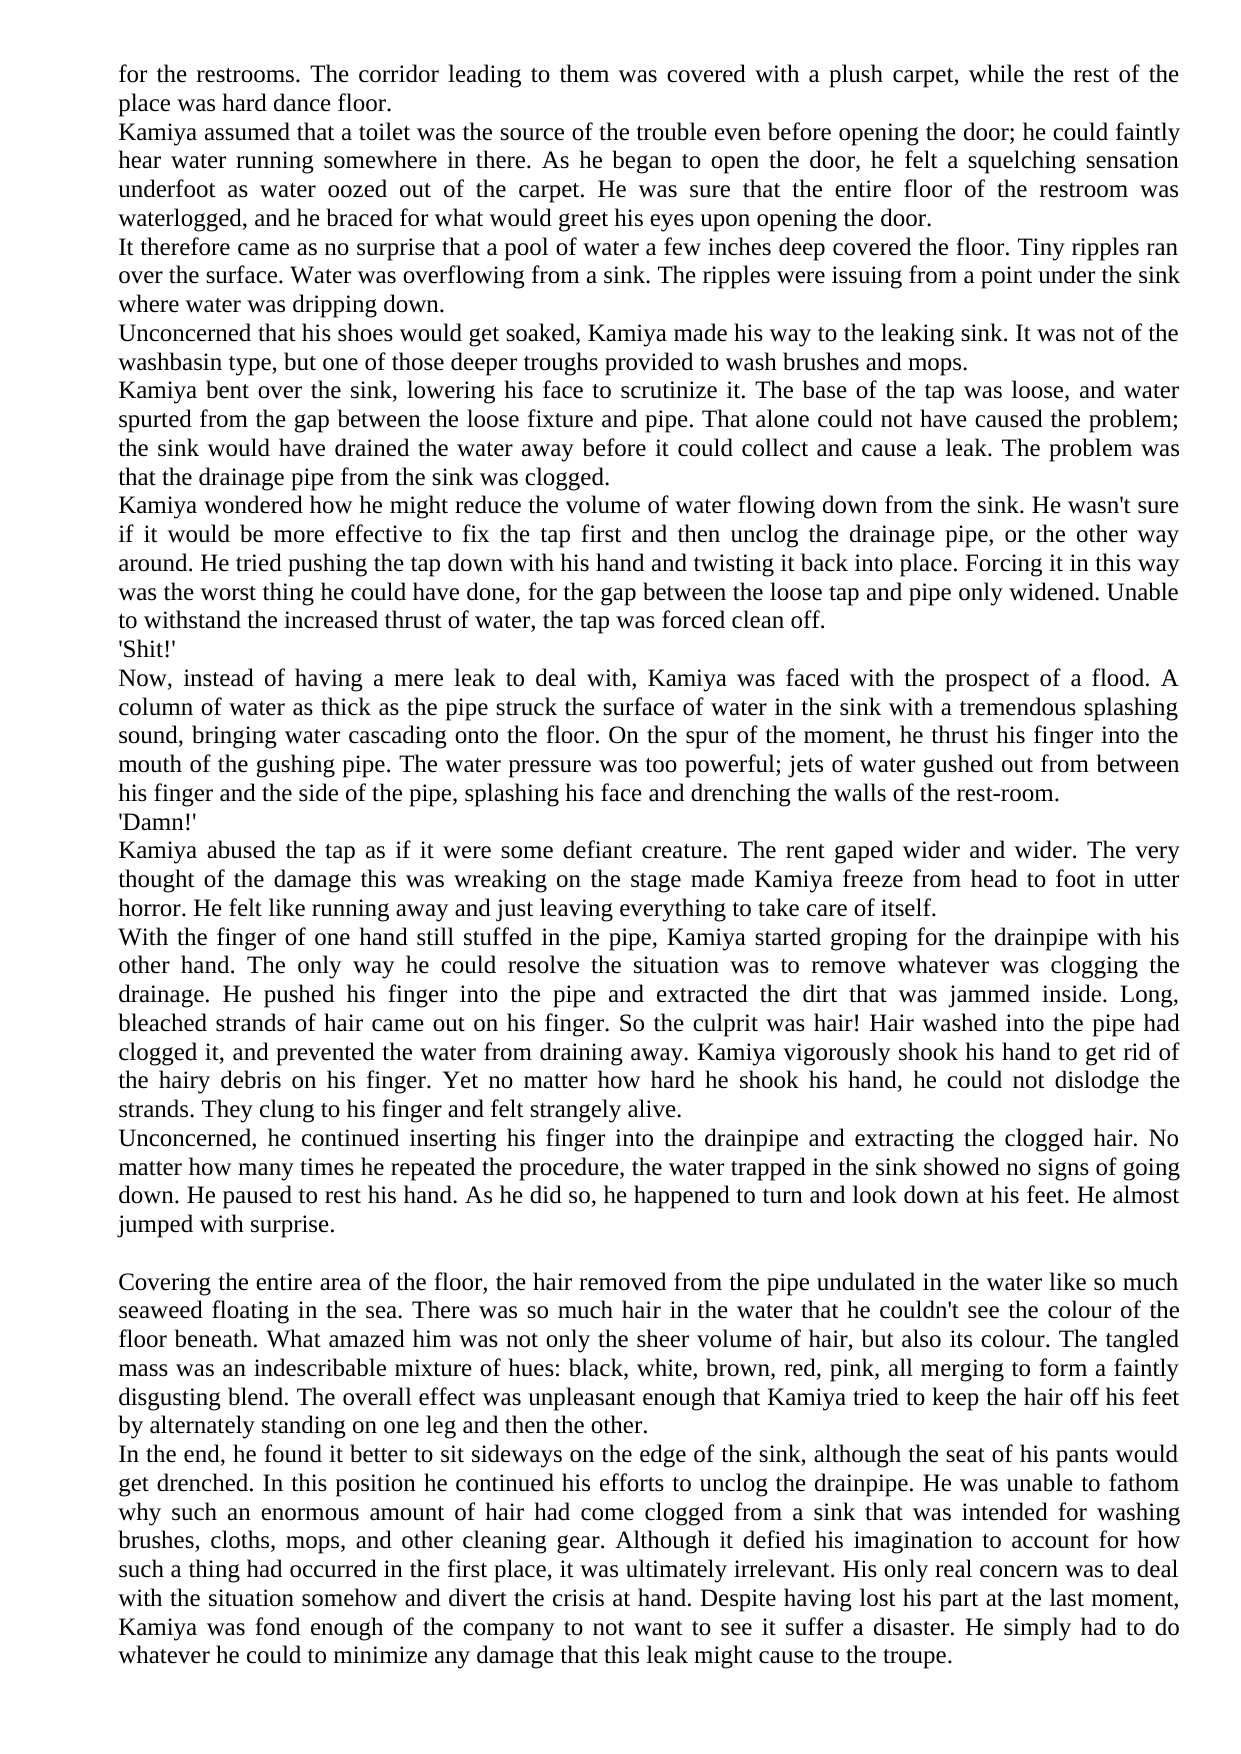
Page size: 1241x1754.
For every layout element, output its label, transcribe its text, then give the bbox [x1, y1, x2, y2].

text Kamiya wondered how he might reduce the volume of water flowing down from the sink. He wasn't sure if it would be more effective to fix the tap first and then unclog the drainage pipe, or the other way around. He tried pushing the tap down with his hand and twisting it back into place. Forcing it in this way was the worst thing he could have done, for the gap between the loose tap and pipe only widened. Unable to withstand the increased thrust of water, the tap was forced clean off. [118, 490, 1181, 634]
text Unconcerned, he continued inserting his finger into the drainpipe and extracting the clogged hair. No matter how many times he repeated the procedure, the water trapped in the sink showed no signs of going down. He paused to rest his hand. As he did so, he happened to turn and look down at his feet. He almost jumped with surprise. [118, 1123, 1181, 1238]
text for the restrooms. The corridor leading to them was covered with a plush carpet, while the rest of the place was hard dance floor. [118, 59, 1181, 117]
text It therefore came as no surprise that a pool of water a few inches deep covered the floor. Tiny ripples ran over the surface. Water was overflowing from a sink. The ripples were issuing from a point under the sink where water was dripping down. [118, 232, 1181, 318]
text Unconcerned that his shoes would get soaked, Kamiya made his way to the leaking sink. It was not of the washbasin type, but one of those deeper troughs provided to wash brushes and mops. [118, 318, 1181, 375]
text 'Damn!' [118, 807, 1181, 835]
text Kamiya bent over the sink, lowering his face to scrutinize it. The base of the tap was loose, and water spurted from the gap between the loose fixture and pipe. That alone could not have caused the problem; the sink would have drained the water away before it could collect and cause a leak. The problem was that the drainage pipe from the sink was clogged. [118, 375, 1181, 490]
text With the finger of one hand still stuffed in the pipe, Kamiya started groping for the drainpipe with his other hand. The only way he could resolve the situation was to remove whatever was clogging the drainage. He pushed his finger into the pipe and extracted the dirt that was jammed inside. Long, bleached strands of hair came out on his finger. So the culprit was hair! Hair washed into the pipe had clogged it, and prevented the water from draining away. Kamiya vigorously shook his hand to get rid of the hairy debris on his finger. Yet no matter how hard he shook his hand, he could not dislodge the strands. They clung to his finger and felt strangely alive. [118, 922, 1181, 1123]
text Now, instead of having a mere leak to deal with, Kamiya was faced with the prospect of a flood. A column of water as thick as the pipe struck the surface of water in the sink with a tremendous splashing sound, bringing water cascading onto the floor. On the spur of the moment, he thrust his finger into the mouth of the gushing pipe. The water pressure was too powerful; jets of water gushed out from between his finger and the side of the pipe, splashing his face and drenching the walls of the rest-room. [118, 663, 1181, 807]
text Kamiya assumed that a toilet was the source of the trouble even before opening the door; he could faintly hear water running somewhere in there. As he began to open the door, he felt a squelching sensation underfoot as water oozed out of the carpet. He was sure that the entire floor of the restroom was waterlogged, and he braced for what would greet his eyes upon opening the door. [118, 117, 1181, 232]
text Kamiya abused the tap as if it were some defiant creature. The rent gaped wider and wider. The very thought of the damage this was wreaking on the stage made Kamiya freeze from head to foot in utter horror. He felt like running away and just leaving everything to take care of itself. [118, 835, 1181, 922]
text Covering the entire area of the floor, the hair removed from the pipe undulated in the water like so much seaweed floating in the sea. There was so much hair in the water that he couldn't see the colour of the floor beneath. What amazed him was not only the sheer volume of hair, but also its colour. The tangled mass was an indescribable mixture of hues: black, white, brown, red, pink, all merging to form a faintly disgusting blend. The overall effect was unpleasant enough that Kamiya tried to keep the hair off his feet by alternately standing on one leg and then the other. [118, 1267, 1181, 1439]
text 'Shit!' [118, 634, 1181, 663]
text In the end, he found it better to sit sideways on the edge of the sink, although the seat of his pants would get drenched. In this position he continued his efforts to unclog the drainpipe. He was unable to fathom why such an enormous amount of hair had come clogged from a sink that was intended for washing brushes, cloths, mops, and other cleaning gear. Although it defied his imagination to account for how such a thing had occurred in the first place, it was ultimately irrelevant. His only real concern was to deal with the situation somehow and divert the crisis at hand. Despite having lost his part at the last moment, Kamiya was fond enough of the company to not want to see it suffer a disaster. He simply had to do whatever he could to minimize any damage that this leak might cause to the troupe. [118, 1439, 1181, 1669]
